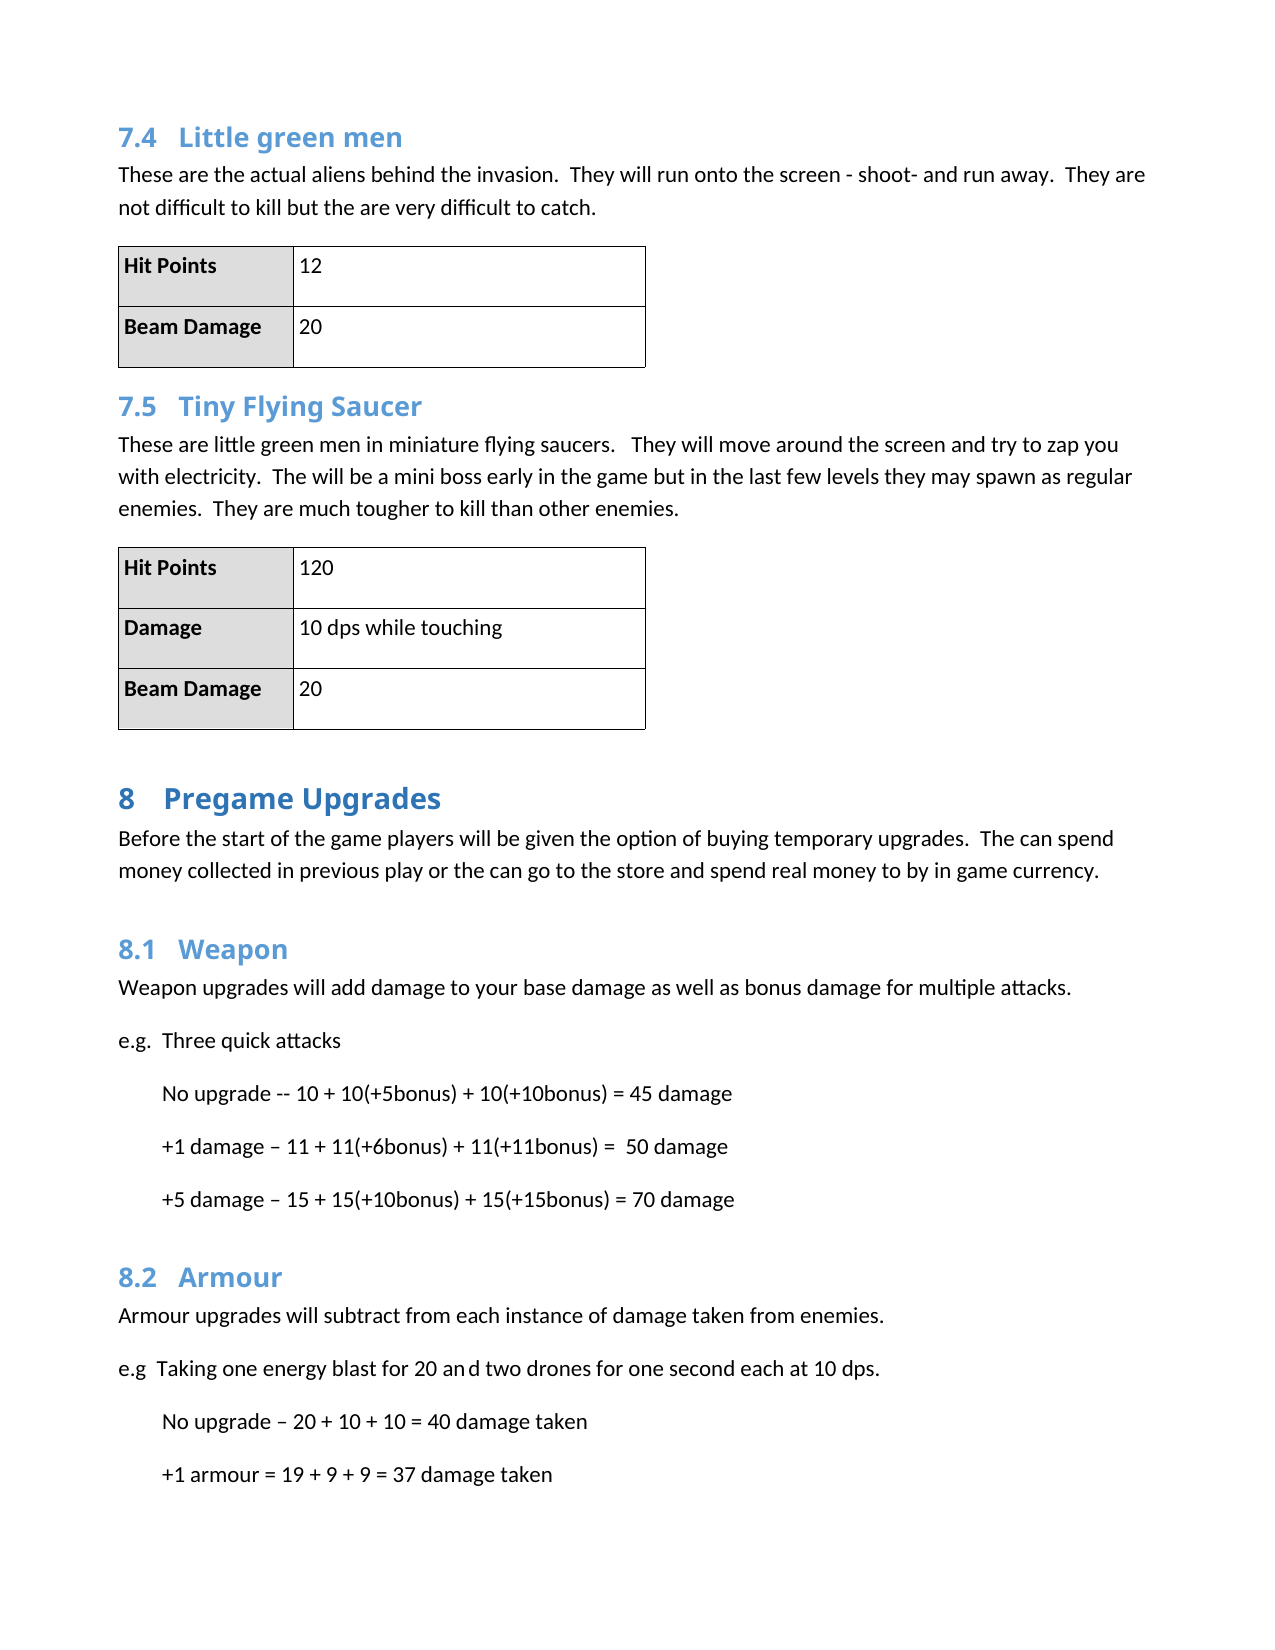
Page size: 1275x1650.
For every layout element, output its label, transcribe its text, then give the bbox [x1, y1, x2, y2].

list Armour upgrades will subtract from each instance of damage taken from enemies. [118, 1301, 1157, 1329]
subtitle Little green men [118, 118, 1157, 155]
text +5 damage – 15 + 15(+10bonus) + 15(+15bonus) = 70 damage [118, 1185, 1157, 1213]
table_cell 20 [294, 669, 645, 728]
table_cell Beam Damage [119, 669, 293, 728]
table_cell 20 [294, 307, 645, 367]
table_header Hit Points [119, 548, 293, 608]
text Before the start of the game players will be given the option of buying temporary upgrades. The can spend money collected in previous play or the can go to the store and spend real money to by in game currency. [118, 824, 1157, 884]
list +1 armour = 19 + 9 + 9 = 37 damage taken [118, 1460, 1157, 1488]
text +1 damage – 11 + 11(+6bonus) + 11(+11bonus) = 50 damage [118, 1132, 1157, 1160]
subtitle Pregame Upgrades [118, 779, 1157, 818]
table_cell Damage [119, 609, 293, 668]
list These are the actual aliens behind the invasion. They will run onto the screen - shoot- and run away. They are not difficult to kill but the are very difficult to catch. [118, 161, 1157, 221]
table_header Hit Points [119, 247, 293, 306]
subtitle Weapon [118, 930, 1157, 967]
table_header 12 [294, 247, 645, 306]
list e.g Taking one energy blast for 20 an d two drones for one second each at 10 dps. [118, 1354, 1157, 1382]
subtitle Armour [118, 1259, 1157, 1296]
table_cell 10 dps while touching [294, 609, 645, 668]
text Weapon upgrades will add damage to your base damage as well as bonus damage for multiple attacks. [118, 973, 1157, 1001]
table_cell Beam Damage [119, 307, 293, 367]
table_header 120 [294, 548, 645, 608]
text e.g. Three quick attacks [118, 1026, 1157, 1054]
subtitle Tiny Flying Saucer [118, 387, 1157, 424]
list No upgrade – 20 + 10 + 10 = 40 damage taken [118, 1407, 1157, 1435]
list These are little green men in miniature flying saucers. They will move around the screen and try to zap you with electricity. The will be a mini boss early in the game but in the last few levels they may spawn as regular enemies. They are much tougher to kill than other enemies. [118, 430, 1157, 522]
text No upgrade -- 10 + 10(+5bonus) + 10(+10bonus) = 45 damage [118, 1079, 1157, 1107]
